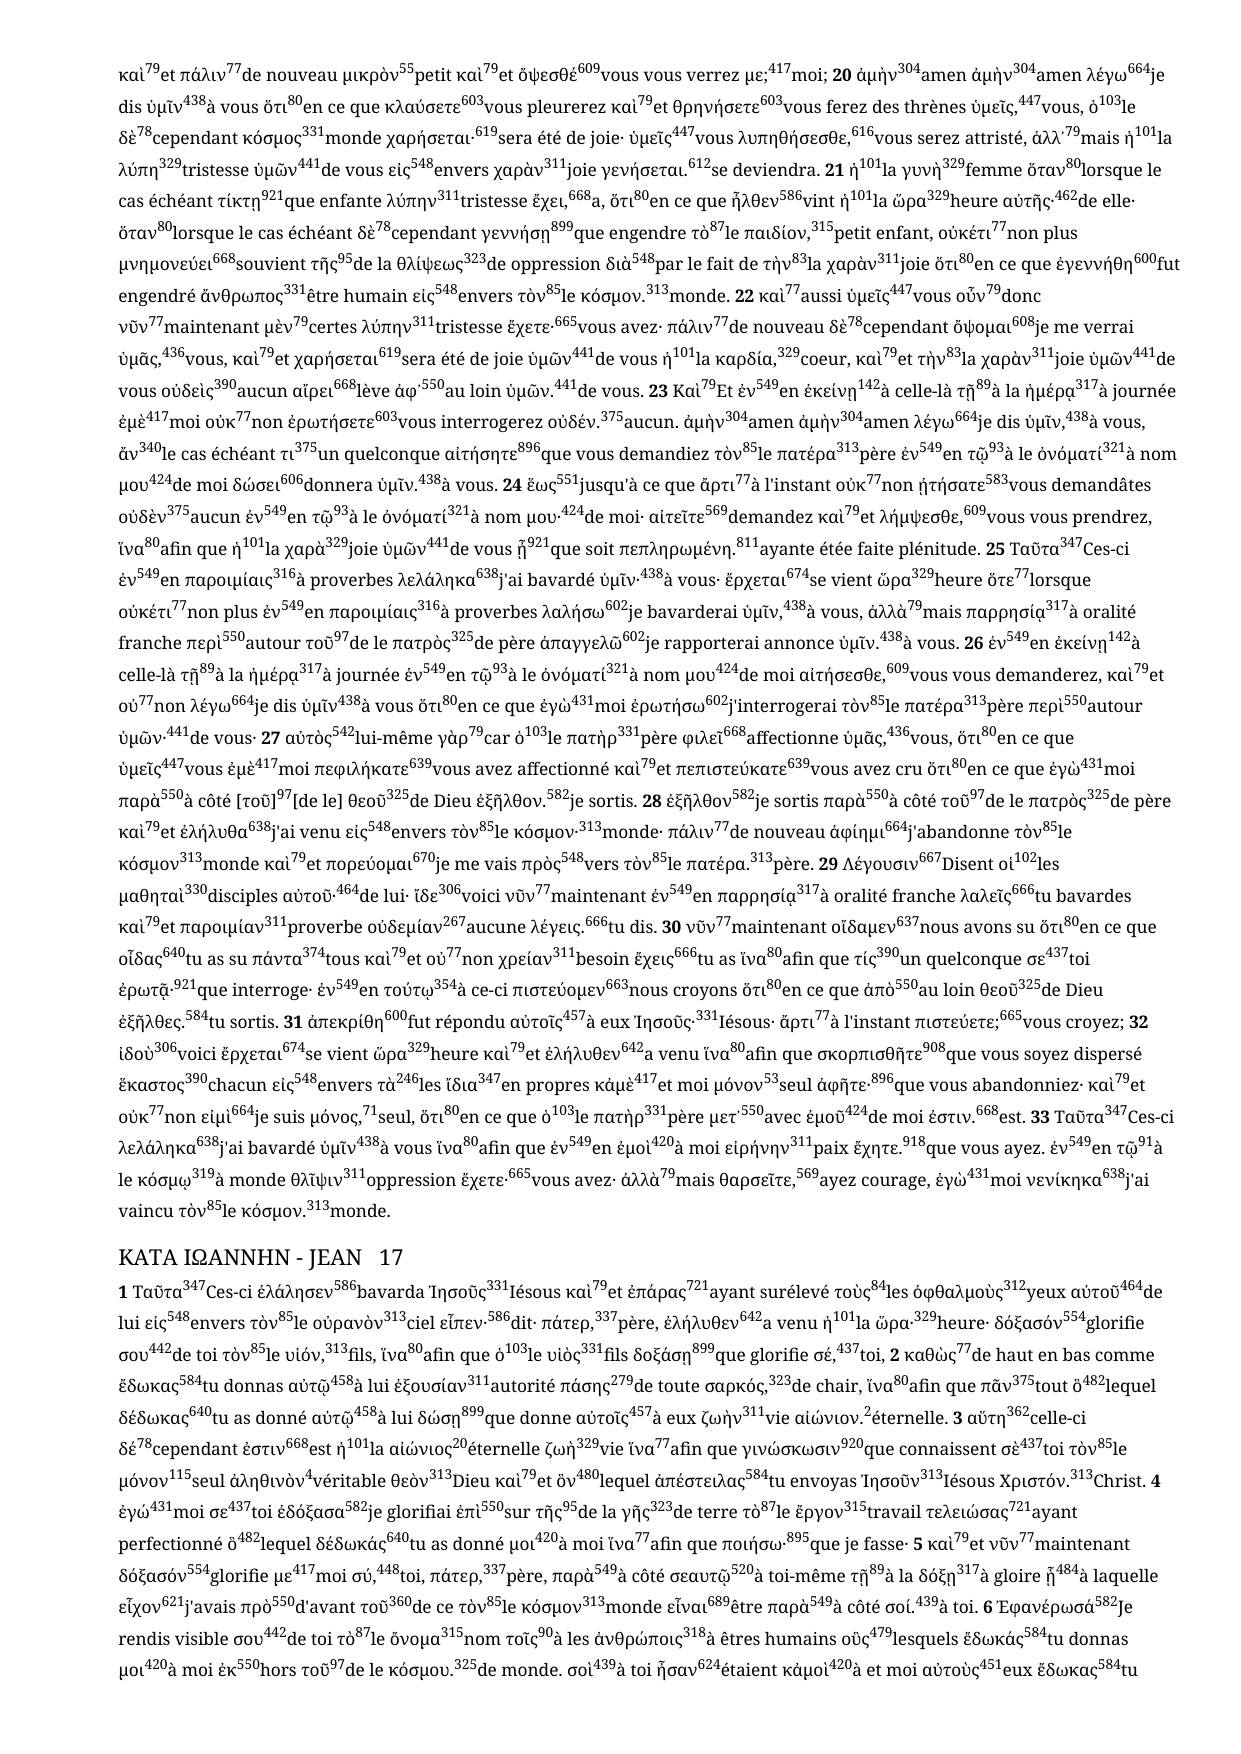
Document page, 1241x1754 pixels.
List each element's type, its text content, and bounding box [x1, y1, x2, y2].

text ΚΑΤΑ ΙΩΑΝΝΗΝ - JEAN 17 [118, 1241, 1181, 1271]
text 1 Ταῦτα347Ces-ci λελάληκα638j'ai bavardé ὑμῖν438à vous ἵνα80afin que μὴ77ne pas σκανδαλισθῆτε.908que vous soyez scandalisé. 2 ἀποσυναγώγους52exclus des synagogues ποιήσουσιν605feront ὑμᾶς·436vous· ἀλλ᾽79mais ἔρχεται674se vient ὥρα329heure ἵνα80afin que πᾶς390tout ὁ364celui ἀποκτείνας721ayant tué catégoriquement ὑμᾶς436vous δόξῃ899que estime λατρείαν311adoration προσφέρειν689apporter τῷ91à le θεῷ.319à Dieu. 3 καὶ79et ταῦτα347ces-ci ποιήσουσιν605feront ὅτι80en ce que οὐκ77non ἔγνωσαν585connurent τὸν85le πατέρα313père οὐδὲ79non cependant ἐμέ.417moi. 4 ἀλλὰ79mais ταῦτα347ces-ci λελάληκα638j'ai bavardé ὑμῖν438à vous ἵνα80afin que ὅταν80lorsque le cas échéant ἔλθῃ899que vienne ἡ101la ὥρα329heure αὐτῶν465de eux μνημονεύητε918que vous souveniez αὐτῶν465de eux ὅτι80en ce que ἐγὼ431moi εἶπον582je dis ὑμῖν.438à vous. Ταῦτα347Ces-ci δὲ78cependant ὑμῖν438à vous ἐξ550hors ἀρχῆς323de origine οὐκ77non εἶπον,582je dis, ὅτι80en ce que μεθ᾽550avec ὑμῶν441de vous ἤμην.627je m'étais. 5 νῦν77maintenant δὲ78cependant ὑπάγω664je dirige en arrière πρὸς548vers τὸν346celui πέμψαντά707ayant mandé με,417moi, καὶ79et οὐδεὶς390aucun ἐξ550hors ὑμῶν441de vous ἐρωτᾷ668interroge με·417moi· ποῦ77où? ὑπάγεις;666tu diriges en arrière; 6 ἀλλ᾽79mais ὅτι80en ce que ταῦτα347ces-ci λελάληκα638j'ai bavardé ὑμῖν438à vous ἡ101la λύπη329tristesse πεπλήρωκεν642a fait plénitude ὑμῶν441de vous τὴν83la καρδίαν.311coeur. 7 ἀλλ᾽79mais ἐγὼ431moi τὴν83la ἀλήθειαν311vérité λέγω664je dis ὑμῖν,438à vous, συμφέρει668est opportun ὑμῖν438à vous ἵνα80afin que ἐγὼ431moi ἀπέλθω.895que j'éloigne. ἐὰν80si le cas échéant γὰρ79car μὴ77ne pas ἀπέλθω,895que j'éloigne, ὁ103le παράκλητος331appelé à côté οὐκ77non ἐλεύσεται612se viendra πρὸς548vers ὑμᾶς·436vous· ἐὰν80si le cas échéant δὲ78cependant πορευθῶ,907que je sois allé, πέμψω602je manderai αὐτὸν452lui πρὸς548vers ὑμᾶς.436vous. 8 Καὶ79Et ἐλθὼν721ayant venu ἐκεῖνος364celui-là ἐλέγξει606réfutera τὸν85le κόσμον313monde περὶ550autour ἁμαρτίας323de faute καὶ79et περὶ550autour δικαιοσύνης323de justice καὶ79et περὶ550autour κρίσεως·323de jugement· 9 περὶ550autour ἁμαρτίας323de faute μέν,79certes, ὅτι80en ce que οὐ77non πιστεύουσιν667croient εἰς548envers ἐμέ·417moi· 10 περὶ550autour δικαιοσύνης323de justice δέ,78cependant, ὅτι80en ce que πρὸς548vers τὸν85le πατέρα313père ὑπάγω664je dirige en arrière καὶ79et οὐκέτι77non plus θεωρεῖτέ665vous observez με·417moi· 11 περὶ550autour δὲ78cependant κρίσεως,323de jugement, ὅτι80en ce que ὁ103le ἄρχων331chef τοῦ97de le κόσμου325de monde τούτου150de celui-ci κέκριται.654a été jugé. 12 Ἔτι77Encore πολλὰ374nombreux ἔχω664j'ai ὑμῖν438à vous λέγειν,689dire, ἀλλ᾽79mais οὐ77non δύνασθε671vous vous pouvez βαστάζειν689mettre en charge ἄρτι·77à l'instant· 13 ὅταν80lorsque le cas échéant δὲ78cependant ἔλθῃ899que vienne ἐκεῖνος,364celui-là, τὸ105le πνεῦμα333souffle τῆς95de la ἀληθείας,323de vérité, ὁδηγήσει606guidera en chemin ὑμᾶς436vous ἐν549en τῇ89à la ἀληθείᾳ317à vérité πάσῃ·273à toute· οὐ77non γὰρ79car λαλήσει606bavardera ἀφ᾽550au loin ἑαυτοῦ,537de lui-même, ἀλλ᾽79mais ὅσα481autant lesquels ἀκούσει606écoutera λαλήσει606bavardera καὶ79et τὰ347ces ἐρχόμενα850se venants ἀναγγελεῖ606annoncera de bas en haut ὑμῖν.438à vous. 14 ἐκεῖνος364celui-là ἐμὲ417moi δοξάσει,606glorifiera, ὅτι80en ce que ἐκ550hors τοῦ494de ce ἐμοῦ422de mien λήμψεται612se prendra καὶ79et ἀναγγελεῖ606annoncera de bas en haut ὑμῖν.438à vous. 15 πάντα391tous ὅσα481autant lesquels ἔχει668a ὁ103le πατὴρ331père ἐμά428miens ἐστιν·668est· διὰ548par le fait de τοῦτο348ce-ci εἶπον582je dis ὅτι80en ce que ἐκ550hors τοῦ360de ce ἐμοῦ422de mien λαμβάνει668prend καὶ79et ἀναγγελεῖ606annoncera de bas en haut ὑμῖν.438à vous. 16 Μικρὸν55Petit καὶ79et οὐκέτι77non plus θεωρεῖτέ665vous observez με,417moi, καὶ79et πάλιν77de nouveau μικρὸν55petit καὶ79et ὄψεσθέ609vous vous verrez με.417moi. 17 εἶπαν585dirent οὖν79donc ἐκ550hors τῶν96de les μαθητῶν324de disciples αὐτοῦ464de lui πρὸς548vers ἀλλήλους·501les uns les autres· τί412quel ἐστιν668est τοῦτο366ce-ci ὃ482lequel λέγει668dit ἡμῖν·419à nous· μικρὸν55petit καὶ79et οὐ77non θεωρεῖτέ665vous observez με,417moi, καὶ79et πάλιν77de nouveau μικρὸν55petit καὶ79et ὄψεσθέ609vous vous verrez με;417moi; καί·79et· ὅτι80en ce que ὑπάγω664je dirige en arrière πρὸς548vers τὸν85le πατέρα;313père; 18 ἔλεγον624disaient οὖν·79donc· τί412quel ἐστιν668est τοῦτο366ce-ci [ὃ482[lequel λέγει]668dit] τὸ87le μικρόν;55petit; οὐκ77non οἴδαμεν637nous avons su τί399quel λαλεῖ.668bavarde. 19 Ἔγνω586Connut [ὁ]103[le] Ἰησοῦς331Iésous ὅτι80en ce que ἤθελον624voulaient αὐτὸν452lui ἐρωτᾶν,689interroger, καὶ79et εἶπεν586dit αὐτοῖς·457à eux· περὶ550autour τούτου360de ce-ci ζητεῖτε665vous cherchez μετ᾽550avec ἀλλήλων504de les uns les autres ὅτι80en ce que εἶπον·582je dis· μικρὸν55petit καὶ79et οὐ77non θεωρεῖτέ665vous observez με,417moi, καὶ79et πάλιν77de nouveau μικρὸν55petit καὶ79et ὄψεσθέ609vous vous verrez με;417moi; 20 ἀμὴν304amen ἀμὴν304amen λέγω664je dis ὑμῖν438à vous ὅτι80en ce que κλαύσετε603vous pleurerez καὶ79et θρηνήσετε603vous ferez des thrènes ὑμεῖς,447vous, ὁ103le δὲ78cependant κόσμος331monde χαρήσεται·619sera été de joie· ὑμεῖς447vous λυπηθήσεσθε,616vous serez attristé, ἀλλ᾽79mais ἡ101la λύπη329tristesse ὑμῶν441de vous εἰς548envers χαρὰν311joie γενήσεται.612se deviendra. 21 ἡ101la γυνὴ329femme ὅταν80lorsque le cas échéant τίκτῃ921que enfante λύπην311tristesse ἔχει,668a, ὅτι80en ce que ἦλθεν586vint ἡ101la ὥρα329heure αὐτῆς·462de elle· ὅταν80lorsque le cas échéant δὲ78cependant γεννήσῃ899que engendre τὸ87le παιδίον,315petit enfant, οὐκέτι77non plus μνημονεύει668souvient τῆς95de la θλίψεως323de oppression διὰ548par le fait de τὴν83la χαρὰν311joie ὅτι80en ce que ἐγεννήθη600fut engendré ἄνθρωπος331être humain εἰς548envers τὸν85le κόσμον.313monde. 22 καὶ77aussi ὑμεῖς447vous οὖν79donc νῦν77maintenant μὲν79certes λύπην311tristesse ἔχετε·665vous avez· πάλιν77de nouveau δὲ78cependant ὄψομαι608je me verrai ὑμᾶς,436vous, καὶ79et χαρήσεται619sera été de joie ὑμῶν441de vous ἡ101la καρδία,329coeur, καὶ79et τὴν83la χαρὰν311joie ὑμῶν441de vous οὐδεὶς390aucun αἴρει668lève ἀφ᾽550au loin ὑμῶν.441de vous. 23 Καὶ79Et ἐν549en ἐκείνῃ142à celle-là τῇ89à la ἡμέρᾳ317à journée ἐμὲ417moi οὐκ77non ἐρωτήσετε603vous interrogerez οὐδέν.375aucun. ἀμὴν304amen ἀμὴν304amen λέγω664je dis ὑμῖν,438à vous, ἄν340le cas échéant τι375un quelconque αἰτήσητε896que vous demandiez τὸν85le πατέρα313père ἐν549en τῷ93à le ὀνόματί321à nom μου424de moi δώσει606donnera ὑμῖν.438à vous. 24 ἕως551jusqu'à ce que ἄρτι77à l'instant οὐκ77non ᾐτήσατε583vous demandâtes οὐδὲν375aucun ἐν549en τῷ93à le ὀνόματί321à nom μου·424de moi· αἰτεῖτε569demandez καὶ79et λήμψεσθε,609vous vous prendrez, ἵνα80afin que ἡ101la χαρὰ329joie ὑμῶν441de vous ᾖ921que soit πεπληρωμένη.811ayante étée faite plénitude. 25 Ταῦτα347Ces-ci ἐν549en παροιμίαις316à proverbes λελάληκα638j'ai bavardé ὑμῖν·438à vous· ἔρχεται674se vient ὥρα329heure ὅτε77lorsque οὐκέτι77non plus ἐν549en παροιμίαις316à proverbes λαλήσω602je bavarderai ὑμῖν,438à vous, ἀλλὰ79mais παρρησίᾳ317à oralité franche περὶ550autour τοῦ97de le πατρὸς325de père ἀπαγγελῶ602je rapporterai annonce ὑμῖν.438à vous. 26 ἐν549en ἐκείνῃ142à celle-là τῇ89à la ἡμέρᾳ317à journée ἐν549en τῷ93à le ὀνόματί321à nom μου424de moi αἰτήσεσθε,609vous vous demanderez, καὶ79et οὐ77non λέγω664je dis ὑμῖν438à vous ὅτι80en ce que ἐγὼ431moi ἐρωτήσω602j'interrogerai τὸν85le πατέρα313père περὶ550autour ὑμῶν·441de vous· 27 αὐτὸς542lui-même γὰρ79car ὁ103le πατὴρ331père φιλεῖ668affectionne ὑμᾶς,436vous, ὅτι80en ce que ὑμεῖς447vous ἐμὲ417moi πεφιλήκατε639vous avez affectionné καὶ79et πεπιστεύκατε639vous avez cru ὅτι80en ce que ἐγὼ431moi παρὰ550à côté [τοῦ]97[de le] θεοῦ325de Dieu ἐξῆλθον.582je sortis. 28 ἐξῆλθον582je sortis παρὰ550à côté τοῦ97de le πατρὸς325de père καὶ79et ἐλήλυθα638j'ai venu εἰς548envers τὸν85le κόσμον·313monde· πάλιν77de nouveau ἀφίημι664j'abandonne τὸν85le κόσμον313monde καὶ79et πορεύομαι670je me vais πρὸς548vers τὸν85le πατέρα.313père. 29 Λέγουσιν667Disent οἱ102les μαθηταὶ330disciples αὐτοῦ·464de lui· ἴδε306voici νῦν77maintenant ἐν549en παρρησίᾳ317à oralité franche λαλεῖς666tu bavardes καὶ79et παροιμίαν311proverbe οὐδεμίαν267aucune λέγεις.666tu dis. 30 νῦν77maintenant οἴδαμεν637nous avons su ὅτι80en ce que οἶδας640tu as su πάντα374tous καὶ79et οὐ77non χρείαν311besoin ἔχεις666tu as ἵνα80afin que τίς390un quelconque σε437toi ἐρωτᾷ·921que interroge· ἐν549en τούτῳ354à ce-ci πιστεύομεν663nous croyons ὅτι80en ce que ἀπὸ550au loin θεοῦ325de Dieu ἐξῆλθες.584tu sortis. 31 ἀπεκρίθη600fut répondu αὐτοῖς457à eux Ἰησοῦς·331Iésous· ἄρτι77à l'instant πιστεύετε;665vous croyez; 32 ἰδοὺ306voici ἔρχεται674se vient ὥρα329heure καὶ79et ἐλήλυθεν642a venu ἵνα80afin que σκορπισθῆτε908que vous soyez dispersé ἕκαστος390chacun εἰς548envers τὰ246les ἴδια347en propres κἀμὲ417et moi μόνον53seul ἀφῆτε·896que vous abandonniez· καὶ79et οὐκ77non εἰμὶ664je suis μόνος,71seul, ὅτι80en ce que ὁ103le πατὴρ331père μετ᾽550avec ἐμοῦ424de moi ἐστιν.668est. 33 Ταῦτα347Ces-ci λελάληκα638j'ai bavardé ὑμῖν438à vous ἵνα80afin que ἐν549en ἐμοὶ420à moi εἰρήνην311paix ἔχητε.918que vous ayez. ἐν549en τῷ91à le κόσμῳ319à monde θλῖψιν311oppression ἔχετε·665vous avez· ἀλλὰ79mais θαρσεῖτε,569ayez courage, ἐγὼ431moi νενίκηκα638j'ai vaincu τὸν85le κόσμον.313monde. [118, 59, 1181, 1223]
text 1 Ταῦτα347Ces-ci ἐλάλησεν586bavarda Ἰησοῦς331Iésous καὶ79et ἐπάρας721ayant surélevé τοὺς84les ὀφθαλμοὺς312yeux αὐτοῦ464de lui εἰς548envers τὸν85le οὐρανὸν313ciel εἶπεν·586dit· πάτερ,337père, ἐλήλυθεν642a venu ἡ101la ὥρα·329heure· δόξασόν554glorifie σου442de toi τὸν85le υἱόν,313fils, ἵνα80afin que ὁ103le υἱὸς331fils δοξάσῃ899que glorifie σέ,437toi, 2 καθὼς77de haut en bas comme ἔδωκας584tu donnas αὐτῷ458à lui ἐξουσίαν311autorité πάσης279de toute σαρκός,323de chair, ἵνα80afin que πᾶν375tout ὃ482lequel δέδωκας640tu as donné αὐτῷ458à lui δώσῃ899que donne αὐτοῖς457à eux ζωὴν311vie αἰώνιον.2éternelle. 3 αὕτη362celle-ci δέ78cependant ἐστιν668est ἡ101la αἰώνιος20éternelle ζωὴ329vie ἵνα77afin que γινώσκωσιν920que connaissent σὲ437toi τὸν85le μόνον115seul ἀληθινὸν4véritable θεὸν313Dieu καὶ79et ὃν480lequel ἀπέστειλας584tu envoyas Ἰησοῦν313Iésous Χριστόν.313Christ. 4 ἐγώ431moi σε437toi ἐδόξασα582je glorifiai ἐπὶ550sur τῆς95de la γῆς323de terre τὸ87le ἔργον315travail τελειώσας721ayant perfectionné ὃ482lequel δέδωκάς640tu as donné μοι420à moi ἵνα77afin que ποιήσω·895que je fasse· 5 καὶ79et νῦν77maintenant δόξασόν554glorifie με417moi σύ,448toi, πάτερ,337père, παρὰ549à côté σεαυτῷ520à toi-même τῇ89à la δόξῃ317à gloire ᾗ484à laquelle εἶχον621j'avais πρὸ550d'avant τοῦ360de ce τὸν85le κόσμον313monde εἶναι689être παρὰ549à côté σοί.439à toi. 6 Ἐφανέρωσά582Je rendis visible σου442de toi τὸ87le ὄνομα315nom τοῖς90à les ἀνθρώποις318à êtres humains οὓς479lesquels ἔδωκάς584tu donnas μοι420à moi ἐκ550hors τοῦ97de le κόσμου.325de monde. σοὶ439à toi ἦσαν624étaient κἀμοὶ420à et moi αὐτοὺς451eux ἔδωκας584tu donnas καὶ79et τὸν85le λόγον313discours σου442de toi τετήρηκαν.641ont gardé. 7 νῦν77maintenant ἔγνωκαν641ont connu ὅτι80en ce que πάντα391tous ὅσα481autant lesquels δέδωκάς640tu as donné μοι420à moi παρὰ550à côté σοῦ442de toi εἰσιν·667sont· 8 ὅτι80en ce que τὰ86les ῥήματα314oraux ἃ481lesquels ἔδωκάς584tu donnas μοι420à moi δέδωκα638j'ai donné αὐτοῖς,457à eux, καὶ79et αὐτοὶ468eux ἔλαβον585prirent καὶ79et ἔγνωσαν585connurent ἀληθῶς77vraiment ὅτι80en ce que παρὰ550à côté σοῦ442de toi ἐξῆλθον,582je sortis, καὶ79et ἐπίστευσαν585crurent ὅτι80en ce que σύ448toi με417moi ἀπέστειλας.584tu envoyas. 9 Ἐγὼ431Moi περὶ550autour αὐτῶν463de eux ἐρωτῶ,664j'interroge, οὐ77non περὶ550autour τοῦ97de le κόσμου325de monde ἐρωτῶ664j'interroge ἀλλὰ79mais περὶ550autour ὧν491de lesquels δέδωκάς640tu as donné μοι,420à moi, ὅτι80en ce que σοί439à toi εἰσιν,667sont, 10 καὶ79et τὰ499ces ἐμὰ428miens πάντα391tous σά445tiens ἐστιν668est καὶ79et τὰ499ces σὰ445tiens ἐμά,428miens, καὶ79et δεδόξασμαι650j'ai été glorifié ἐν549en αὐτοῖς.457à eux. 11 καὶ79et οὐκέτι77non plus εἰμὶ664je suis ἐν549en τῷ91à le κόσμῳ,319à monde, καὶ79et αὐτοὶ468eux ἐν549en τῷ91à le κόσμῳ319à monde εἰσίν,667sont, κἀγὼ431et moi πρὸς548vers σὲ437toi ἔρχομαι.670je me viens. πάτερ337père ἅγιε,27saint, τήρησον554garde αὐτοὺς451eux ἐν549en τῷ93à le ὀνόματί321à nom σου442de toi ᾧ488à lequel δέδωκάς640tu as donné μοι,420à moi, ἵνα80afin que ὦσιν920que soient ἓν49un καθὼς77de haut en bas comme ἡμεῖς.430nous. 12 ὅτε80lorsque ἤμην627je m'étais μετ᾽550avec αὐτῶν463de eux ἐγὼ431moi ἐτήρουν621je gardais αὐτοὺς451eux ἐν549en τῷ93à le ὀνόματί321à nom σου442de toi ᾧ488à lequel δέδωκάς640tu as donné μοι,420à moi, καὶ79et ἐφύλαξα,582je gardiennai, καὶ79et οὐδεὶς390aucun ἐξ550hors αὐτῶν463de eux ἀπώλετο592se perdit au loin εἰ551si μὴ77ne pas ὁ103le υἱὸς331fils τῆς95de la ἀπωλείας,323de perte complète, ἵνα80afin que ἡ101la γραφὴ329graphe πληρωθῇ.911que soit fait plénitude. 13 νῦν77maintenant δὲ78cependant πρὸς548vers σὲ437toi ἔρχομαι670je me viens καὶ79et ταῦτα347ces-ci λαλῶ664je bavarde ἐν549en τῷ91à le κόσμῳ319à monde ἵνα80afin que ἔχωσιν920que aient τὴν83la χαρὰν311joie τὴν83la ἐμὴν216mienne πεπληρωμένην794ayante étée faite plénitude ἐν549en ἑαυτοῖς.532à eux-mêmes. 14 ἐγὼ431moi δέδωκα638j'ai donné αὐτοῖς457à eux τὸν85le λόγον313discours σου442de toi καὶ79et ὁ103le κόσμος331monde ἐμίσησεν586haït αὐτούς,451eux, ὅτι80en ce que οὐκ77non εἰσὶν667sont ἐκ550hors τοῦ97de le κόσμου325de monde καθὼς77de haut en bas comme ἐγὼ431moi οὐκ77non εἰμὶ664je suis ἐκ550hors τοῦ97de le κόσμου.325de monde. 15 οὐκ77non ἐρωτῶ664j'interroge ἵνα80afin que ἄρῃς897que tu lèves αὐτοὺς451eux ἐκ550hors τοῦ97de le κόσμου,325de monde, ἀλλ᾽79mais ἵνα80afin que τηρήσῃς897que tu gardes αὐτοὺς451eux ἐκ550hors τοῦ97de le πονηροῦ.65de méchant. 16 ἐκ550hors τοῦ97de le κόσμου325de monde οὐκ77non εἰσὶν667sont καθὼς77de haut en bas comme ἐγὼ431moi οὐκ77non εἰμὶ664je suis ἐκ550hors τοῦ97de le κόσμου.325de monde. 17 ἁγίασον554sanctifie αὐτοὺς451eux ἐν549en τῇ89à la ἀληθείᾳ·317à vérité· ὁ103le λόγος331discours ὁ103le σὸς240tien ἀλήθειά329vérité ἐστιν.668est. 18 καθὼς77de haut en bas comme ἐμὲ417moi ἀπέστειλας584tu envoyas εἰς548envers τὸν85le κόσμον,313monde, κἀγὼ431et moi ἀπέστειλα582j'envoyai αὐτοὺς451eux εἰς548envers τὸν85le κόσμον·313monde· 19 καὶ79et ὑπὲρ550au-dessus αὐτῶν463de eux ἐγὼ431moi ἁγιάζω664je sanctifie ἐμαυτόν,507moi-même, ἵνα80afin que ὦσιν920que soient καὶ77aussi αὐτοὶ468eux ἡγιασμένοι812ayants étés sanctifiés ἐν549en ἀληθείᾳ.317à vérité. 20 Οὐ77Non περὶ550autour τούτων357de ceux-ci δὲ78cependant ἐρωτῶ664j'interroge μόνον,77seulement, ἀλλὰ79mais καὶ77aussi περὶ550autour τῶν357de ceux πιστευόντων833de croyants διὰ550par τοῦ97de le λόγου325de discours αὐτῶν463de eux εἰς548envers ἐμέ,417moi, 21 ἵνα80afin que πάντες389tous ἓν49un ὦσιν,920que soient, καθὼς77de haut en bas comme σύ,448toi, πάτερ,337père, ἐν549en ἐμοὶ420à moi κἀγὼ431et moi ἐν549en σοί,439à toi, ἵνα80afin que καὶ77aussi αὐτοὶ468eux ἐν549en ἡμῖν419à nous ὦσιν,920que soient, ἵνα80afin que ὁ103le κόσμος331monde πιστεύῃ921que croie ὅτι80en ce que σύ448toi με417moi ἀπέστειλας.584tu envoyas. 22 κἀγὼ431et moi τὴν83la δόξαν311gloire ἣν478laquelle δέδωκάς640tu as donné μοι420à moi δέδωκα638j'ai donné αὐτοῖς,457à eux, ἵνα80afin que ὦσιν920que soient ἓν49un καθὼς77de haut en bas comme ἡμεῖς430nous ἕν·49un· 23 ἐγὼ431moi ἐν549en αὐτοῖς457à eux καὶ79et σὺ448toi ἐν549en ἐμοί,420à moi, ἵνα80afin que ὦσιν920que soient τετελειωμένοι812ayants étés perfectionnés εἰς548envers ἕν,55un, ἵνα80afin que γινώσκῃ921que connaisse ὁ103le κόσμος331monde ὅτι80en ce que σύ448toi με417moi ἀπέστειλας584tu envoyas καὶ79et ἠγάπησας584tu aimas αὐτοὺς451eux καθὼς77de haut en bas comme ἐμὲ417moi ἠγάπησας.584tu aimas. 24 Πάτερ,337Père, ὃ482lequel δέδωκάς640tu as donné μοι,420à moi, θέλω664je veux ἵνα80afin que ὅπου80là où εἰμὶ664je suis ἐγὼ431moi κἀκεῖνοι363et ceux-là ὦσιν920que soient μετ᾽550avec ἐμοῦ,424de moi, ἵνα80afin que θεωρῶσιν920que observent τὴν83la δόξαν311gloire τὴν83la ἐμήν,216mienne, ἣν478laquelle δέδωκάς640tu as donné μοι420à moi ὅτι80en ce que ἠγάπησάς584tu aimas με417moi πρὸ550d'avant καταβολῆς323de fondation κόσμου.325de monde. 25 πάτερ337père δίκαιε,27juste, καὶ77aussi ὁ103le κόσμος331monde σε437toi οὐκ77non ἔγνω,586connut, ἐγὼ431moi δέ78cependant σε437toi ἔγνων,582je connus, καὶ79et οὗτοι363ceux-ci ἔγνωσαν585connurent ὅτι80en ce que σύ448toi με417moi ἀπέστειλας·584tu envoyas· 26 καὶ79et ἐγνώρισα582je fis connaître αὐτοῖς457à eux τὸ87le ὄνομά315nom σου442de toi καὶ79et γνωρίσω,602je ferai connaître, ἵνα80afin que ἡ101la ἀγάπη329amour ἣν478laquelle ἠγάπησάς584tu aimas με417moi ἐν549en αὐτοῖς457à eux ᾖ921que soit κἀγὼ431et moi ἐν549en αὐτοῖς.457à eux. [118, 1276, 1181, 1682]
